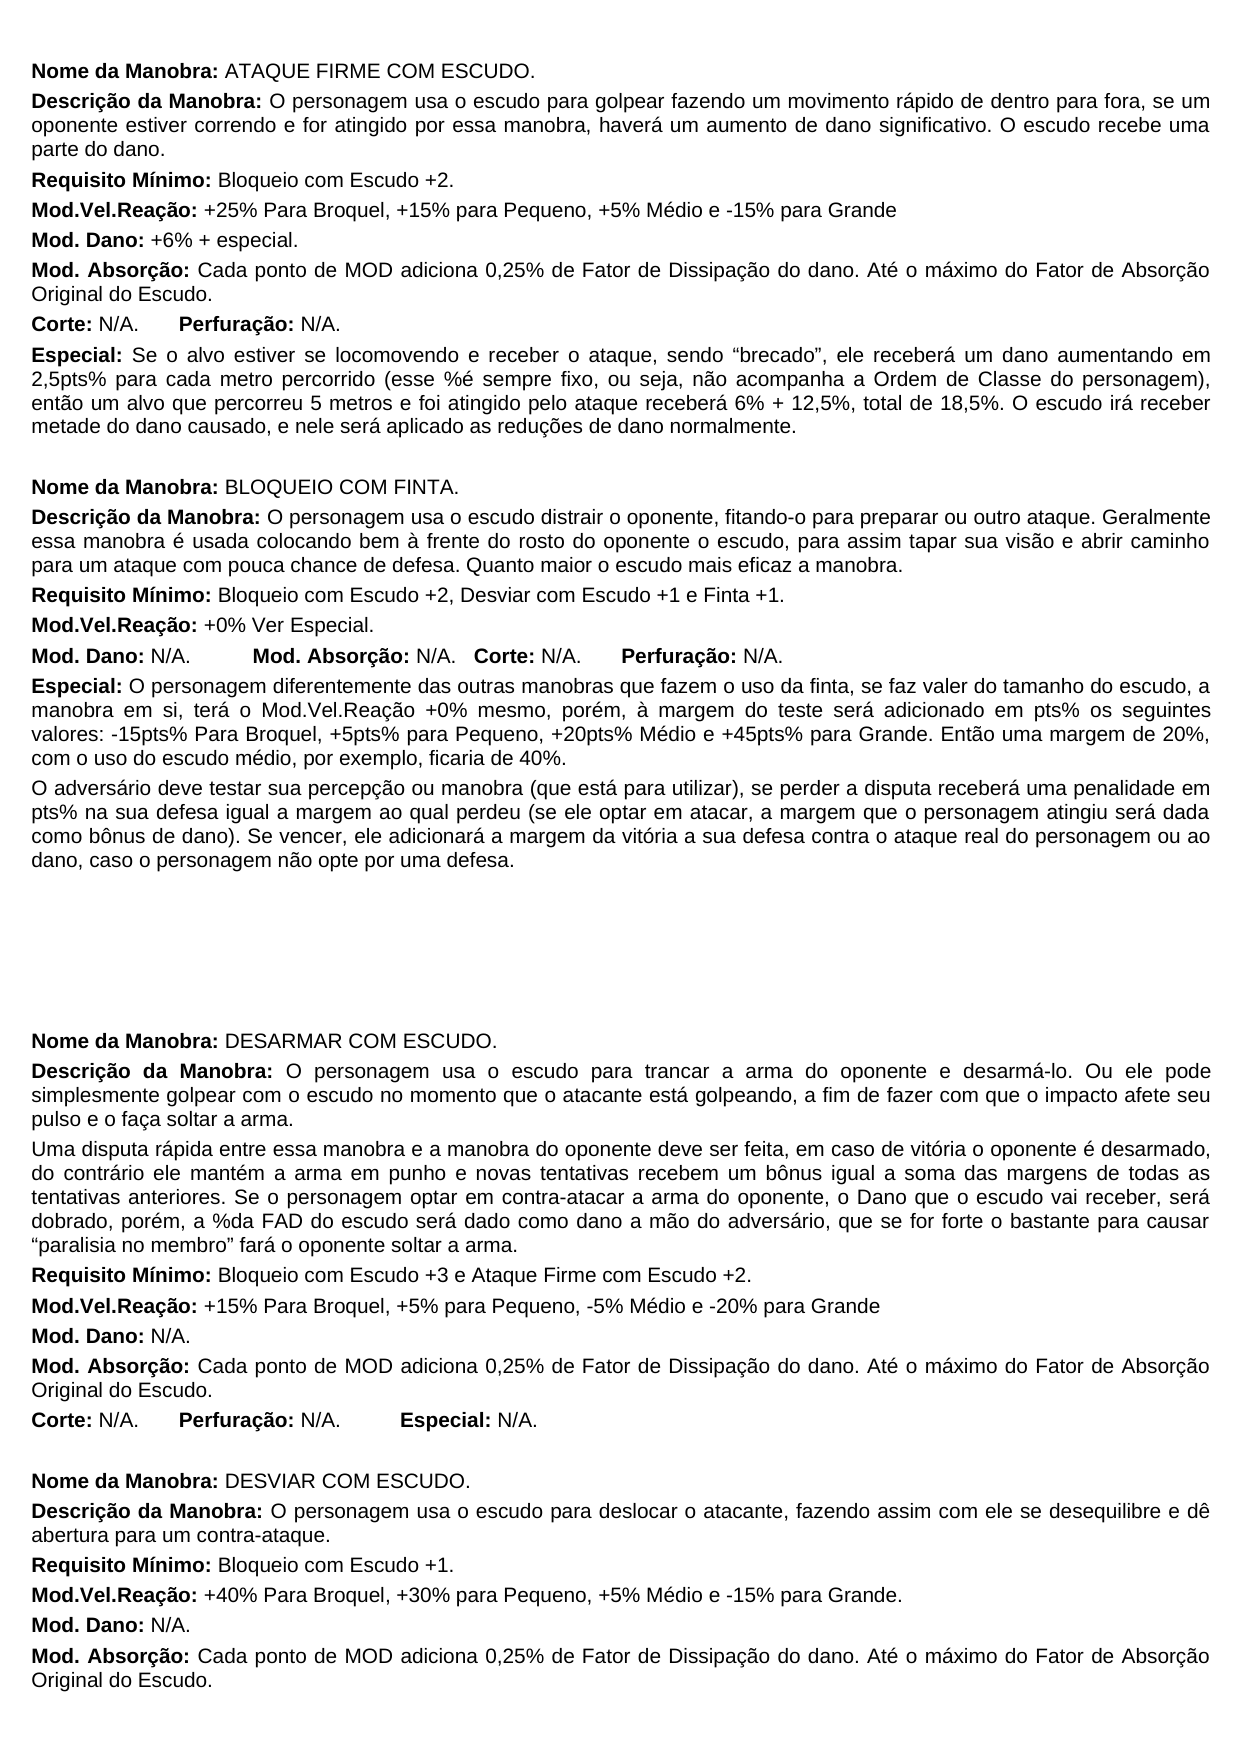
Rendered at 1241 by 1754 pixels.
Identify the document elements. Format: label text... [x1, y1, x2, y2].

text Especial: O personagem diferentemente das outras manobras que fazem o uso da finta, se faz valer do tamanho do escudo, a manobra em si, terá o Mod.Vel.Reação +0% mesmo, porém, à margem do teste será adicionado em pts% os seguintes valores: -15pts% Para Broquel, +5pts% para Pequeno, +20pts% Médio e +45pts% para Grande. Então uma margem de 20%, com o uso do escudo médio, por exemplo, ficaria de 40%. [31, 674, 1212, 769]
text Mod.Vel.Reação: +15% Para Broquel, +5% para Pequeno, -5% Médio e -20% para Grande [31, 1293, 1212, 1317]
text Mod. Absorção: Cada ponto de MOD adiciona 0,25% de Fator de Dissipação do dano. Até o máximo do Fator de Absorção Original do Escudo. [31, 1643, 1212, 1691]
text Mod. Absorção: Cada ponto de MOD adiciona 0,25% de Fator de Dissipação do dano. Até o máximo do Fator de Absorção Original do Escudo. [31, 1354, 1212, 1402]
text Requisito Mínimo: Bloqueio com Escudo +2, Desviar com Escudo +1 e Finta +1. [31, 583, 1212, 607]
text Requisito Mínimo: Bloqueio com Escudo +1. [31, 1553, 1212, 1577]
text Descrição da Manobra: O personagem usa o escudo para trancar a arma do oponente e desarmá-lo. Ou ele pode simplesmente golpear com o escudo no momento que o atacante está golpeando, a fim de fazer com que o impacto afete seu pulso e o faça soltar a arma. [31, 1059, 1212, 1131]
text Descrição da Manobra: O personagem usa o escudo para deslocar o atacante, fazendo assim com ele se desequilibre e dê abertura para um contra-ataque. [31, 1499, 1212, 1547]
text O adversário deve testar sua percepção ou manobra (que está para utilizar), se perder a disputa receberá uma penalidade em pts% na sua defesa igual a margem ao qual perdeu (se ele optar em atacar, a margem que o personagem atingiu será dada como bônus de dano). Se vencer, ele adicionará a margem da vitória a sua defesa contra o ataque real do personagem ou ao dano, caso o personagem não opte por uma defesa. [31, 776, 1212, 872]
text Mod. Absorção: Cada ponto de MOD adiciona 0,25% de Fator de Dissipação do dano. Até o máximo do Fator de Absorção Original do Escudo. [31, 258, 1212, 306]
text Nome da Manobra: ATAQUE FIRME COM ESCUDO. [31, 59, 1212, 83]
text Descrição da Manobra: O personagem usa o escudo distrair o oponente, fitando-o para preparar ou outro ataque. Geralmente essa manobra é usada colocando bem à frente do rosto do oponente o escudo, para assim tapar sua visão e abrir caminho para um ataque com pouca chance de defesa. Quanto maior o escudo mais eficaz a manobra. [31, 505, 1212, 577]
text Mod. Dano: N/A. [31, 1613, 1212, 1637]
text Mod.Vel.Reação: +0% Ver Especial. [31, 613, 1212, 637]
text Nome da Manobra: BLOQUEIO COM FINTA. [31, 475, 1212, 499]
text Mod. Dano: N/A. Mod. Absorção: N/A. Corte: N/A. Perfuração: N/A. [31, 643, 1212, 667]
text Mod.Vel.Reação: +40% Para Broquel, +30% para Pequeno, +5% Médio e -15% para Grande. [31, 1583, 1212, 1607]
text Nome da Manobra: DESARMAR COM ESCUDO. [31, 1029, 1212, 1053]
text Mod. Dano: N/A. [31, 1324, 1212, 1348]
text Uma disputa rápida entre essa manobra e a manobra do oponente deve ser feita, em caso de vitória o oponente é desarmado, do contrário ele mantém a arma em punho e novas tentativas recebem um bônus igual a soma das margens de todas as tentativas anteriores. Se o personagem optar em contra-atacar a arma do oponente, o Dano que o escudo vai receber, será dobrado, porém, a %da FAD do escudo será dado como dano a mão do adversário, que se for forte o bastante para causar “paralisia no membro” fará o oponente soltar a arma. [31, 1137, 1212, 1257]
text Corte: N/A. Perfuração: N/A. [31, 312, 1212, 336]
text Corte: N/A. Perfuração: N/A. Especial: N/A. [31, 1408, 1212, 1432]
text Requisito Mínimo: Bloqueio com Escudo +2. [31, 167, 1212, 191]
text Descrição da Manobra: O personagem usa o escudo para golpear fazendo um movimento rápido de dentro para fora, se um oponente estiver correndo e for atingido por essa manobra, haverá um aumento de dano significativo. O escudo recebe uma parte do dano. [31, 89, 1212, 161]
text Mod. Dano: +6% + especial. [31, 228, 1212, 252]
text Requisito Mínimo: Bloqueio com Escudo +3 e Ataque Firme com Escudo +2. [31, 1263, 1212, 1287]
text Mod.Vel.Reação: +25% Para Broquel, +15% para Pequeno, +5% Médio e -15% para Grande [31, 198, 1212, 222]
text Especial: Se o alvo estiver se locomovendo e receber o ataque, sendo “brecado”, ele receberá um dano aumentando em 2,5pts% para cada metro percorrido (esse %é sempre fixo, ou seja, não acompanha a Ordem de Classe do personagem), então um alvo que percorreu 5 metros e foi atingido pelo ataque receberá 6% + 12,5%, total de 18,5%. O escudo irá receber metade do dano causado, e nele será aplicado as reduções de dano normalmente. [31, 342, 1212, 438]
text Nome da Manobra: DESVIAR COM ESCUDO. [31, 1468, 1212, 1492]
